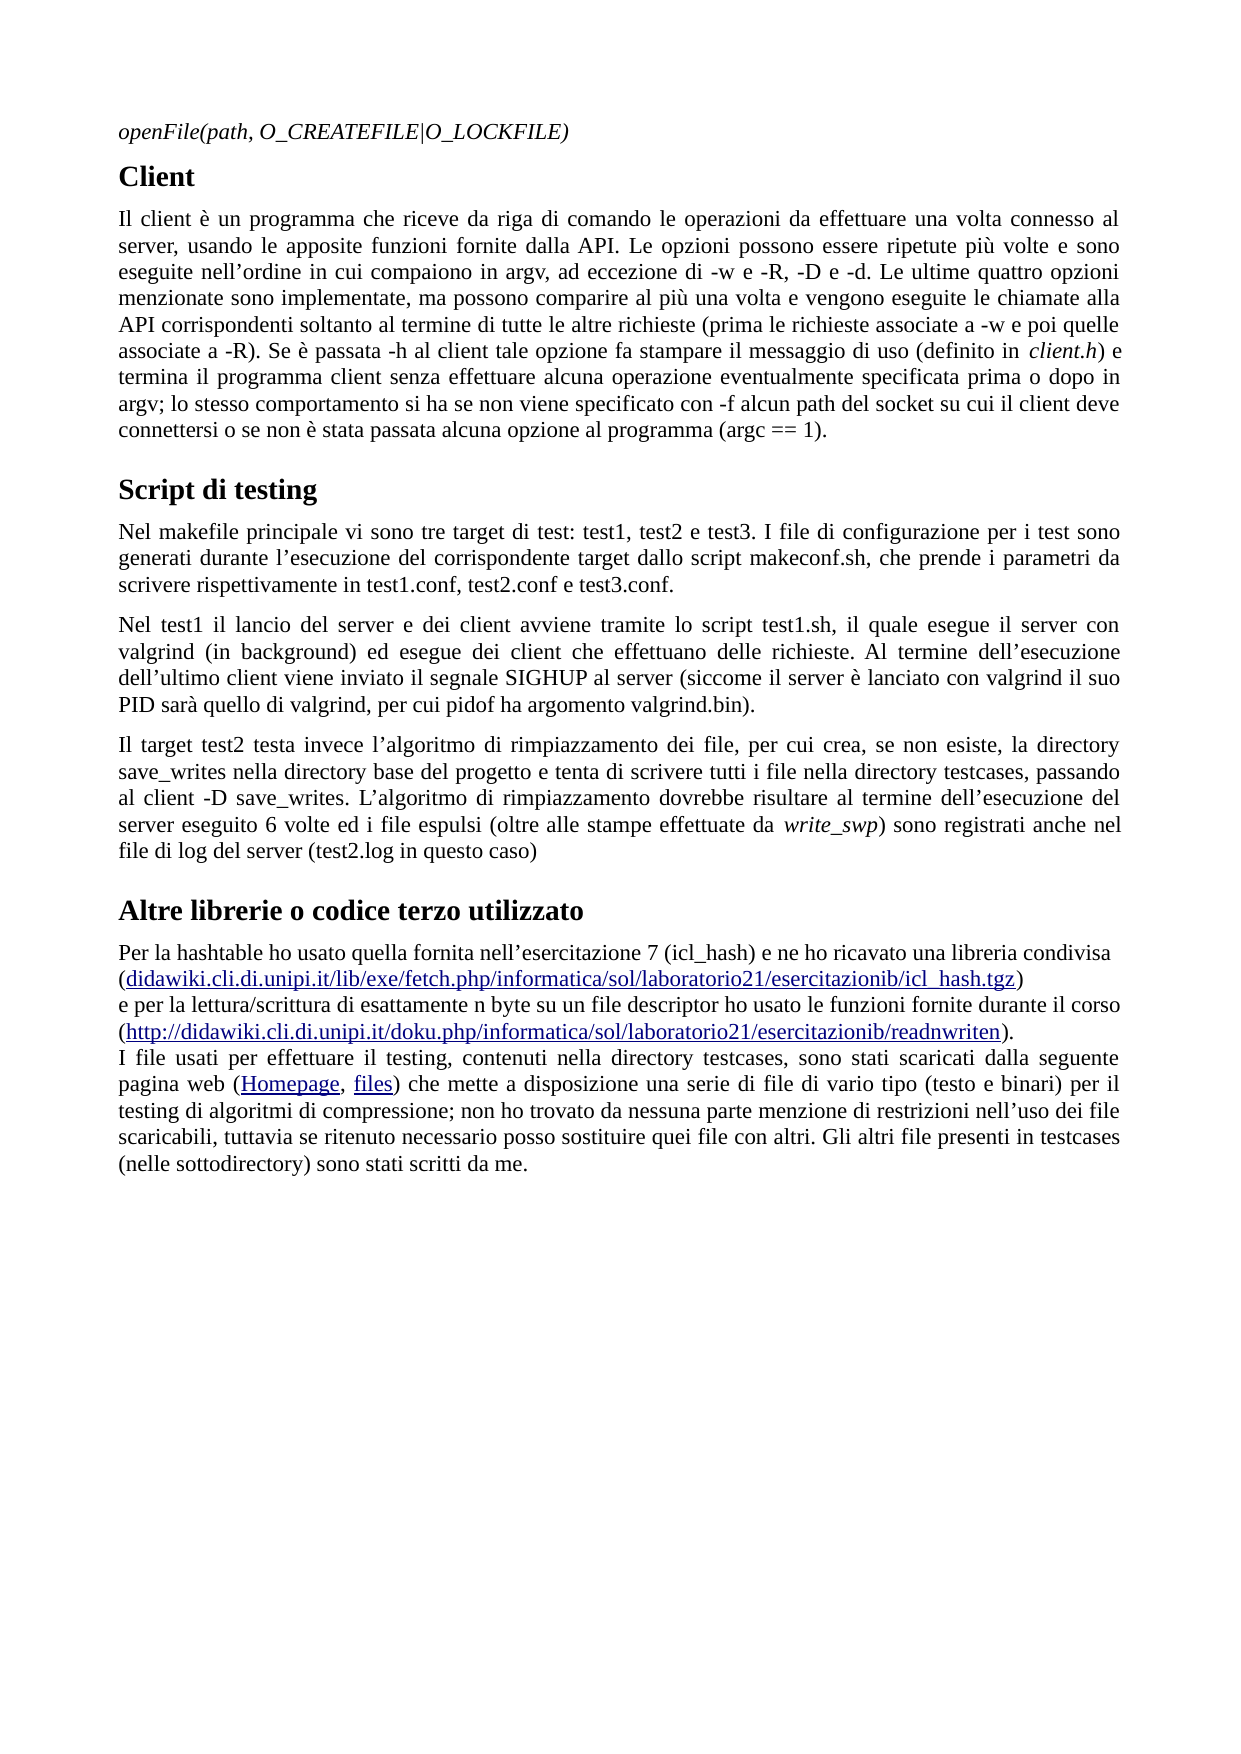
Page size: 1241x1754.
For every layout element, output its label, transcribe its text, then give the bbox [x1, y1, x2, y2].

subtitle Client [118, 159, 1122, 193]
text I file usati per effettuare il testing, contenuti nella directory testcases, sono stati scaricati dalla seguente pagina web (Homepage, files) che mette a disposizione una serie di file di vario tipo (testo e binari) per il testing di algoritmi di compressione; non ho trovato da nessuna parte menzione di restrizioni nell’uso dei file scaricabili, tuttavia se ritenuto necessario posso sostituire quei file con altri. Gli altri file presenti in testcases (nelle sottodirectory) sono stati scritti da me. [118, 1044, 1122, 1176]
text Il target test2 testa invece l’algoritmo di rimpiazzamento dei file, per cui crea, se non esiste, la directory save_writes nella directory base del progetto e tenta di scrivere tutti i file nella directory testcases, passando al client -D save_writes. L’algoritmo di rimpiazzamento dovrebbe risultare al termine dell’esecuzione del server eseguito 6 volte ed i file espulsi (oltre alle stampe effettuate da write_swp) sono registrati anche nel file di log del server (test2.log in questo caso) [118, 732, 1122, 863]
text Per la hashtable ho usato quella fornita nell’esercitazione 7 (icl_hash) e ne ho ricavato una libreria condivisa [118, 939, 1122, 965]
text openFile(path, O_CREATEFILE|O_LOCKFILE) [118, 118, 1122, 144]
text (didawiki.cli.di.unipi.it/lib/exe/fetch.php/informatica/sol/laboratorio21/esercitazionib/icl_hash.tgz) [118, 965, 1122, 991]
subtitle Altre librerie o codice terzo utilizzato [118, 892, 1122, 926]
subtitle Script di testing [118, 472, 1122, 505]
text Nel makefile principale vi sono tre target di test: test1, test2 e test3. I file di configurazione per i test sono generati durante l’esecuzione del corrispondente target dallo script makeconf.sh, che prende i parametri da scrivere rispettivamente in test1.conf, test2.conf e test3.conf. [118, 518, 1122, 597]
text Nel test1 il lancio del server e dei client avviene tramite lo script test1.sh, il quale esegue il server con valgrind (in background) ed esegue dei client che effettuano delle richieste. Al termine dell’esecuzione dell’ultimo client viene inviato il segnale SIGHUP al server (siccome il server è lanciato con valgrind il suo PID sarà quello di valgrind, per cui pidof ha argomento valgrind.bin). [118, 612, 1122, 717]
text Il client è un programma che riceve da riga di comando le operazioni da effettuare una volta connesso al server, usando le apposite funzioni fornite dalla API. Le opzioni possono essere ripetute più volte e sono eseguite nell’ordine in cui compaiono in argv, ad eccezione di -w e -R, -D e -d. Le ultime quattro opzioni menzionate sono implementate, ma possono comparire al più una volta e vengono eseguite le chiamate alla API corrispondenti soltanto al termine di tutte le altre richieste (prima le richieste associate a -w e poi quelle associate a -R). Se è passata -h al client tale opzione fa stampare il messaggio di uso (definito in client.h) e termina il programma client senza effettuare alcuna operazione eventualmente specificata prima o dopo in argv; lo stesso comportamento si ha se non viene specificato con -f alcun path del socket su cui il client deve connettersi o se non è stata passata alcuna opzione al programma (argc == 1). [118, 205, 1122, 442]
text e per la lettura/scrittura di esattamente n byte su un file descriptor ho usato le funzioni fornite durante il corso (http://didawiki.cli.di.unipi.it/doku.php/informatica/sol/laboratorio21/esercitazionib/readnwriten). [118, 991, 1122, 1044]
